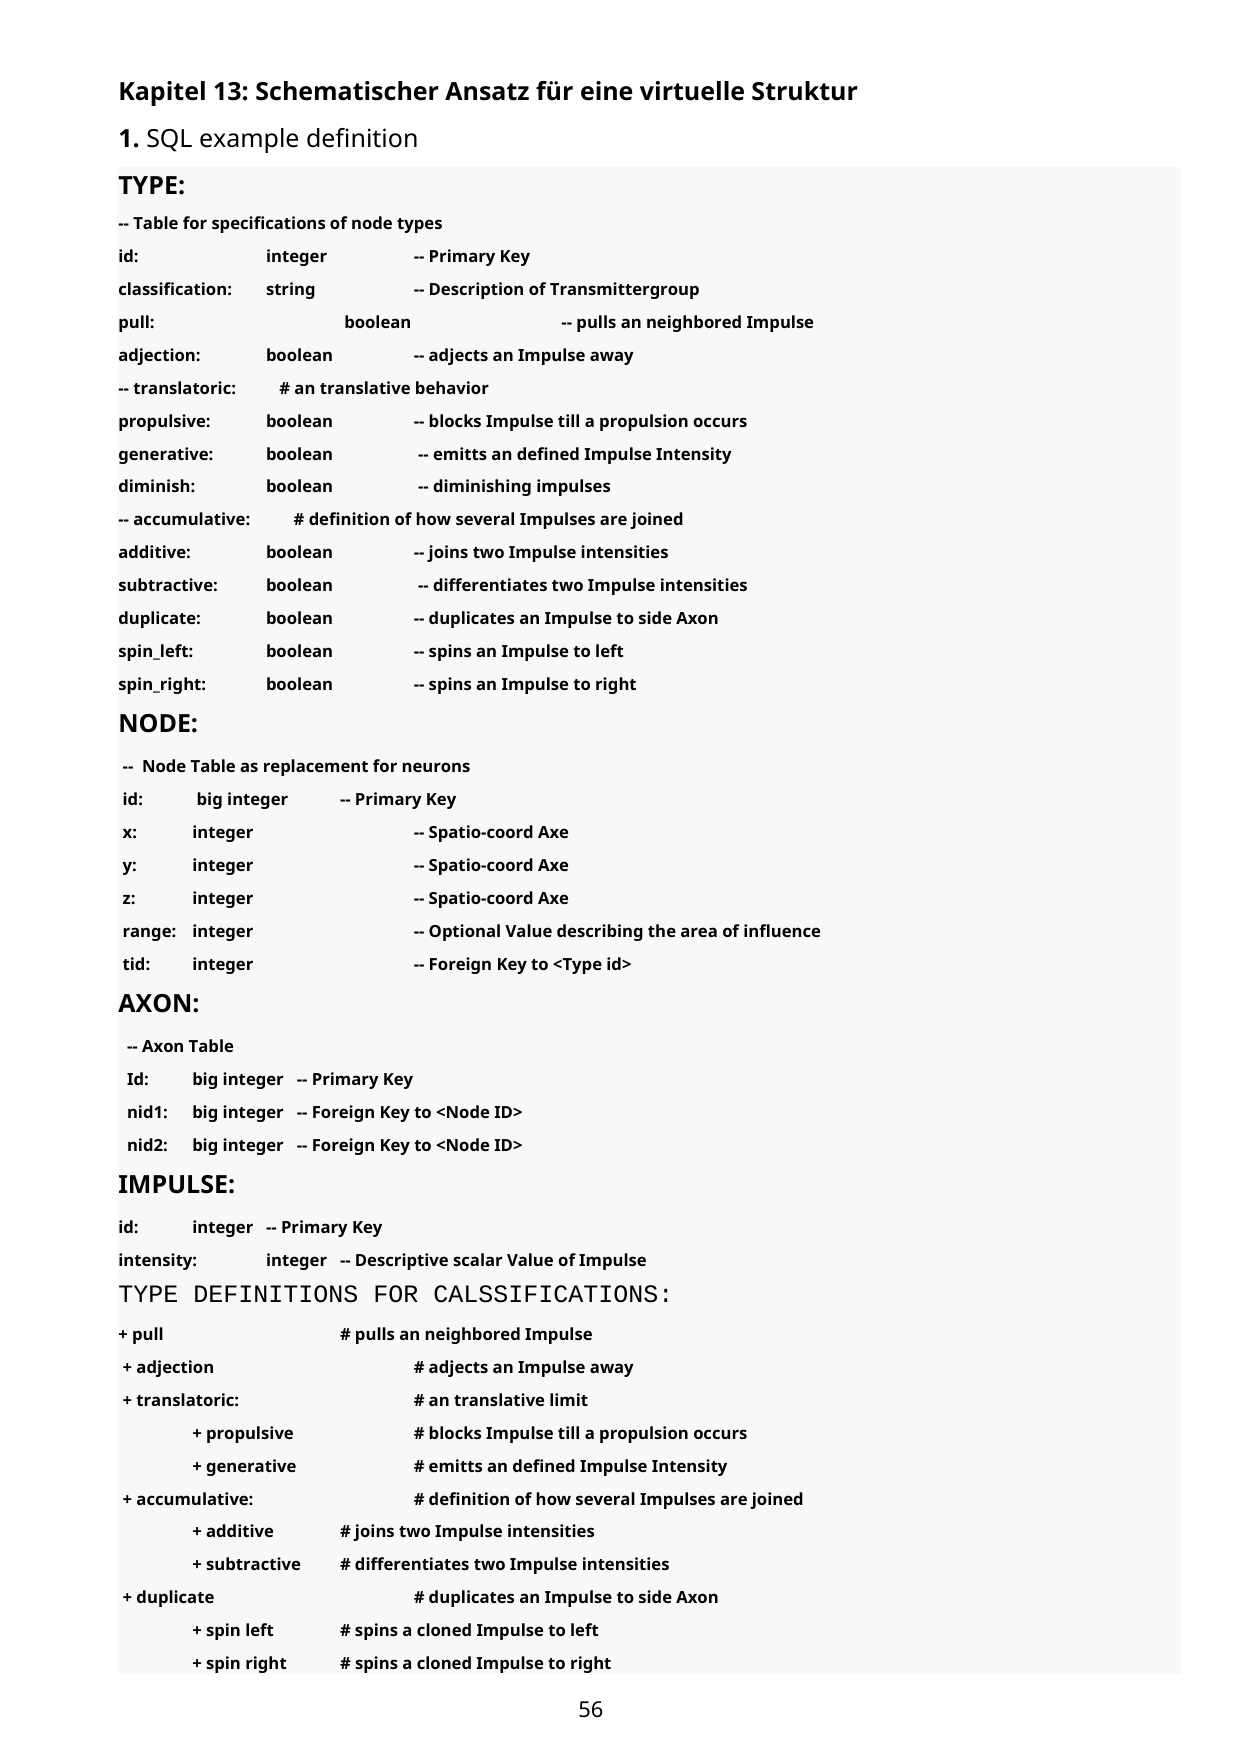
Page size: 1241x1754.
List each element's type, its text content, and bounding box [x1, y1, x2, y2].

text -- Node Table as replacement for neurons [118, 755, 1181, 777]
text TYPE DEFINITIONS FOR CALSSIFICATIONS: [118, 1281, 1181, 1310]
text -- Axon Table [118, 1034, 1181, 1057]
text id: integer -- Primary Key [118, 244, 1181, 267]
text x: integer -- Spatio-coord Axe [118, 821, 1181, 843]
text y: integer -- Spatio-coord Axe [118, 853, 1181, 876]
text + duplicate # duplicates an Impulse to side Axon [118, 1586, 1181, 1608]
text Id: big integer -- Primary Key [118, 1067, 1181, 1090]
text IMPULSE: [118, 1166, 1181, 1200]
subtitle Kapitel 13: Schematischer Ansatz für eine virtuelle Struktur [118, 74, 1181, 108]
text duplicate: boolean -- duplicates an Impulse to side Axon [118, 607, 1181, 629]
text + translatoric: # an translative limit [118, 1388, 1181, 1411]
text + spin left # spins a cloned Impulse to left [118, 1619, 1181, 1641]
text + propulsive # blocks Impulse till a propulsion occurs [118, 1421, 1181, 1444]
subtitle 1. SQL example definition [118, 121, 1181, 155]
text intensity: integer -- Descriptive scalar Value of Impulse [118, 1248, 1181, 1271]
text additive: boolean -- joins two Impulse intensities [118, 541, 1181, 563]
text nid2: big integer -- Foreign Key to <Node ID> [118, 1133, 1181, 1156]
text + spin right # spins a cloned Impulse to right [118, 1652, 1181, 1674]
text range: integer -- Optional Value describing the area of influence [118, 919, 1181, 942]
text AXON: [118, 985, 1181, 1019]
text + adjection # adjects an Impulse away [118, 1355, 1181, 1378]
text generative: boolean -- emitts an defined Impulse Intensity [118, 442, 1181, 465]
text + generative # emitts an defined Impulse Intensity [118, 1454, 1181, 1477]
text spin_left: boolean -- spins an Impulse to left [118, 639, 1181, 662]
text adjection: boolean -- adjects an Impulse away [118, 343, 1181, 366]
text z: integer -- Spatio-coord Axe [118, 886, 1181, 909]
text diminish: boolean -- diminishing impulses [118, 475, 1181, 498]
text nid1: big integer -- Foreign Key to <Node ID> [118, 1100, 1181, 1123]
text -- accumulative: # definition of how several Impulses are joined [118, 508, 1181, 531]
text + additive # joins two Impulse intensities [118, 1520, 1181, 1543]
text subtractive: boolean -- differentiates two Impulse intensities [118, 574, 1181, 596]
text TYPE: -- Table for specifications of node types [118, 167, 1181, 234]
text id: integer -- Primary Key [118, 1216, 1181, 1238]
text + pull # pulls an neighbored Impulse [118, 1322, 1181, 1345]
text propulsive: boolean -- blocks Impulse till a propulsion occurs [118, 409, 1181, 432]
text spin_right: boolean -- spins an Impulse to right [118, 672, 1181, 695]
text + accumulative: # definition of how several Impulses are joined [118, 1487, 1181, 1510]
text id: big integer -- Primary Key [118, 788, 1181, 810]
text -- translatoric: # an translative behavior [118, 376, 1181, 399]
text + subtractive # differentiates two Impulse intensities [118, 1553, 1181, 1576]
text NODE: [118, 705, 1181, 739]
text classification: string -- Description of Transmittergroup [118, 277, 1181, 300]
text tid: integer -- Foreign Key to <Type id> [118, 952, 1181, 975]
text pull: boolean -- pulls an neighbored Impulse [118, 310, 1181, 333]
